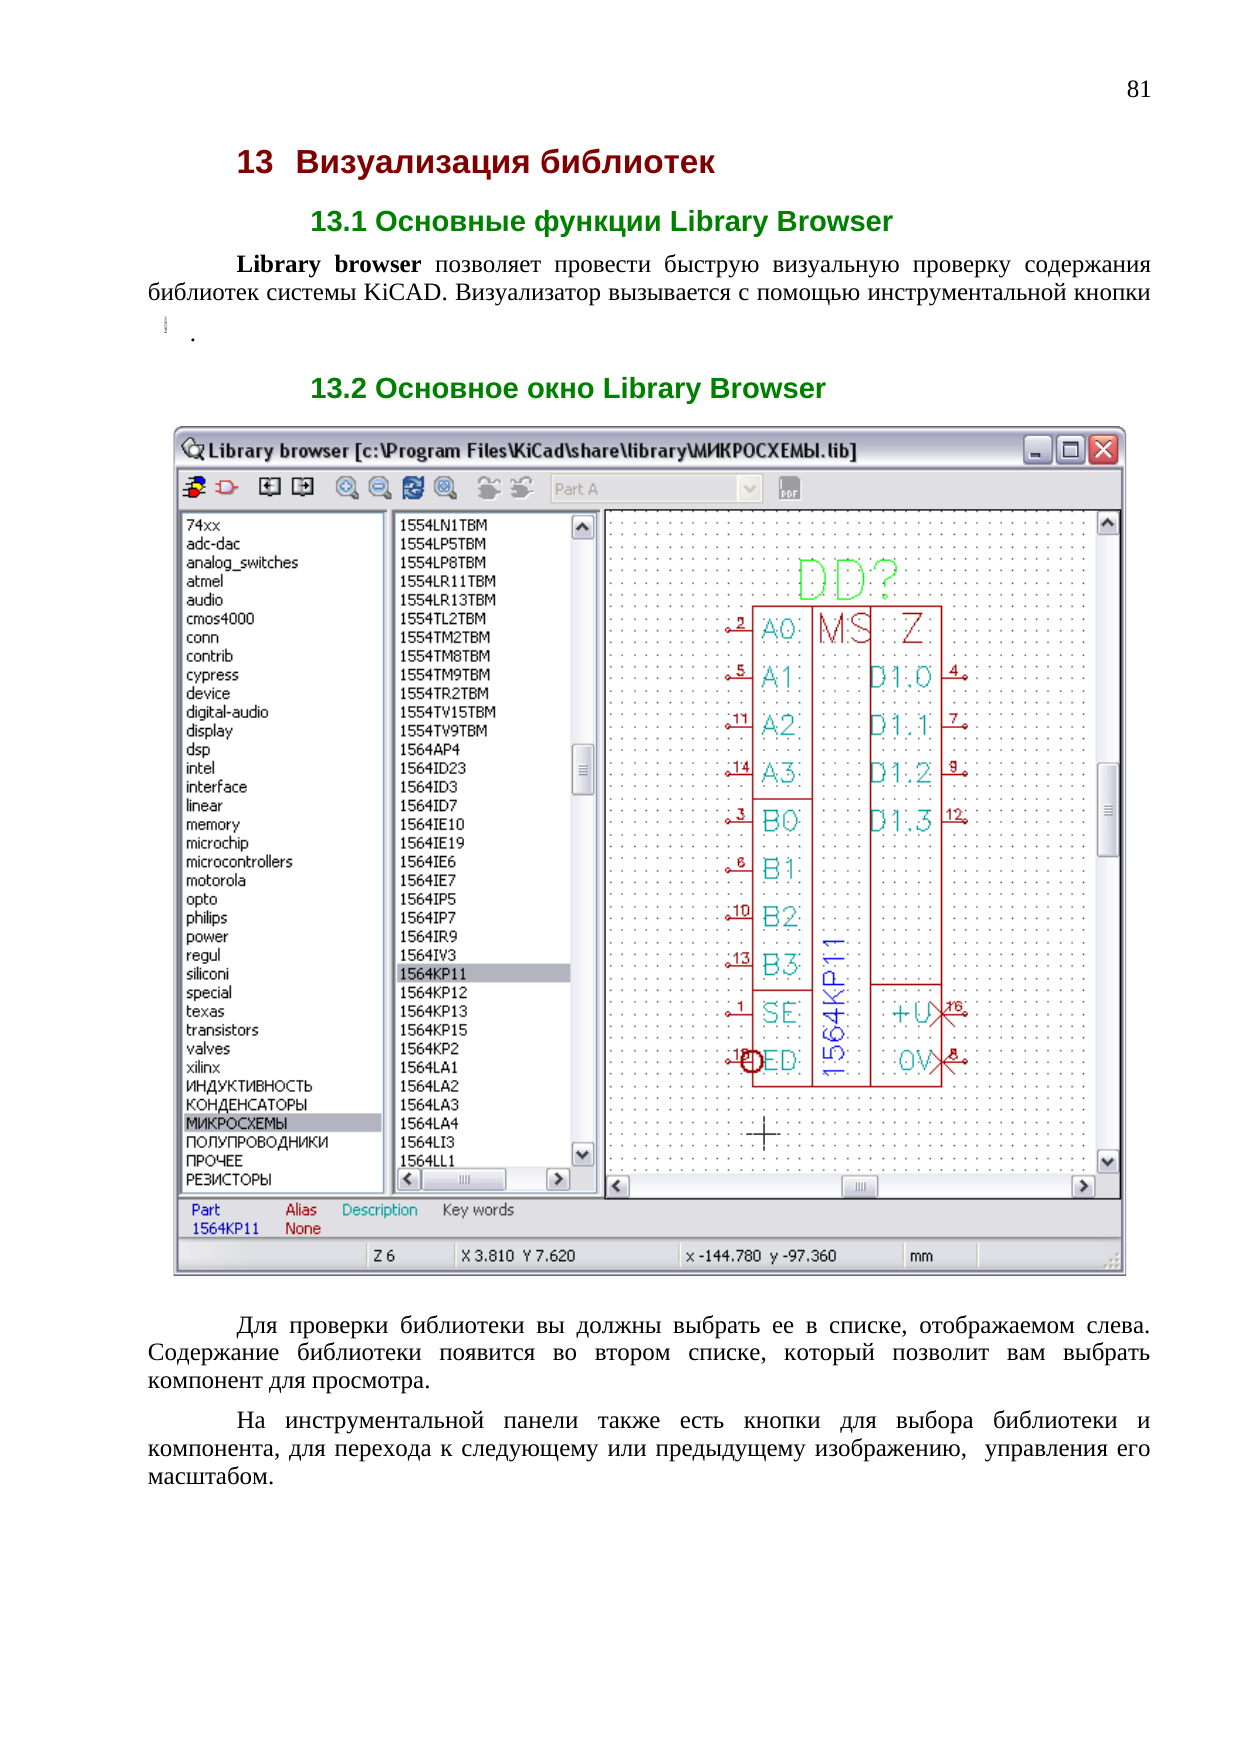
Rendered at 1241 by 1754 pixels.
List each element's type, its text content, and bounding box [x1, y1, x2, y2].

subtitle 13.1 Основные функции Library Browser [236, 205, 1152, 238]
picture [173, 426, 1127, 1276]
text Для проверки библиотеки вы должны выбрать ее в списке, отображаемом слева. Содержание библиотеки появится во втором списке, который позволит вам выбрать компонент для просмотра. [148, 1311, 1152, 1394]
subtitle 13.2 Основное окно Library Browser [236, 372, 1152, 405]
text Library browser позволяет провести быструю визуальную проверку содержания библиотек системы KiCAD. Визуализатор вызывается с помощью инструментальной кнопки . [148, 251, 1152, 347]
subtitle Визуализация библиотек [148, 143, 1152, 180]
text На инструментальной панели также есть кнопки для выбора библиотеки и компонента, для перехода к следующему или предыдущему изображению, управления его масштабом. [148, 1406, 1152, 1489]
